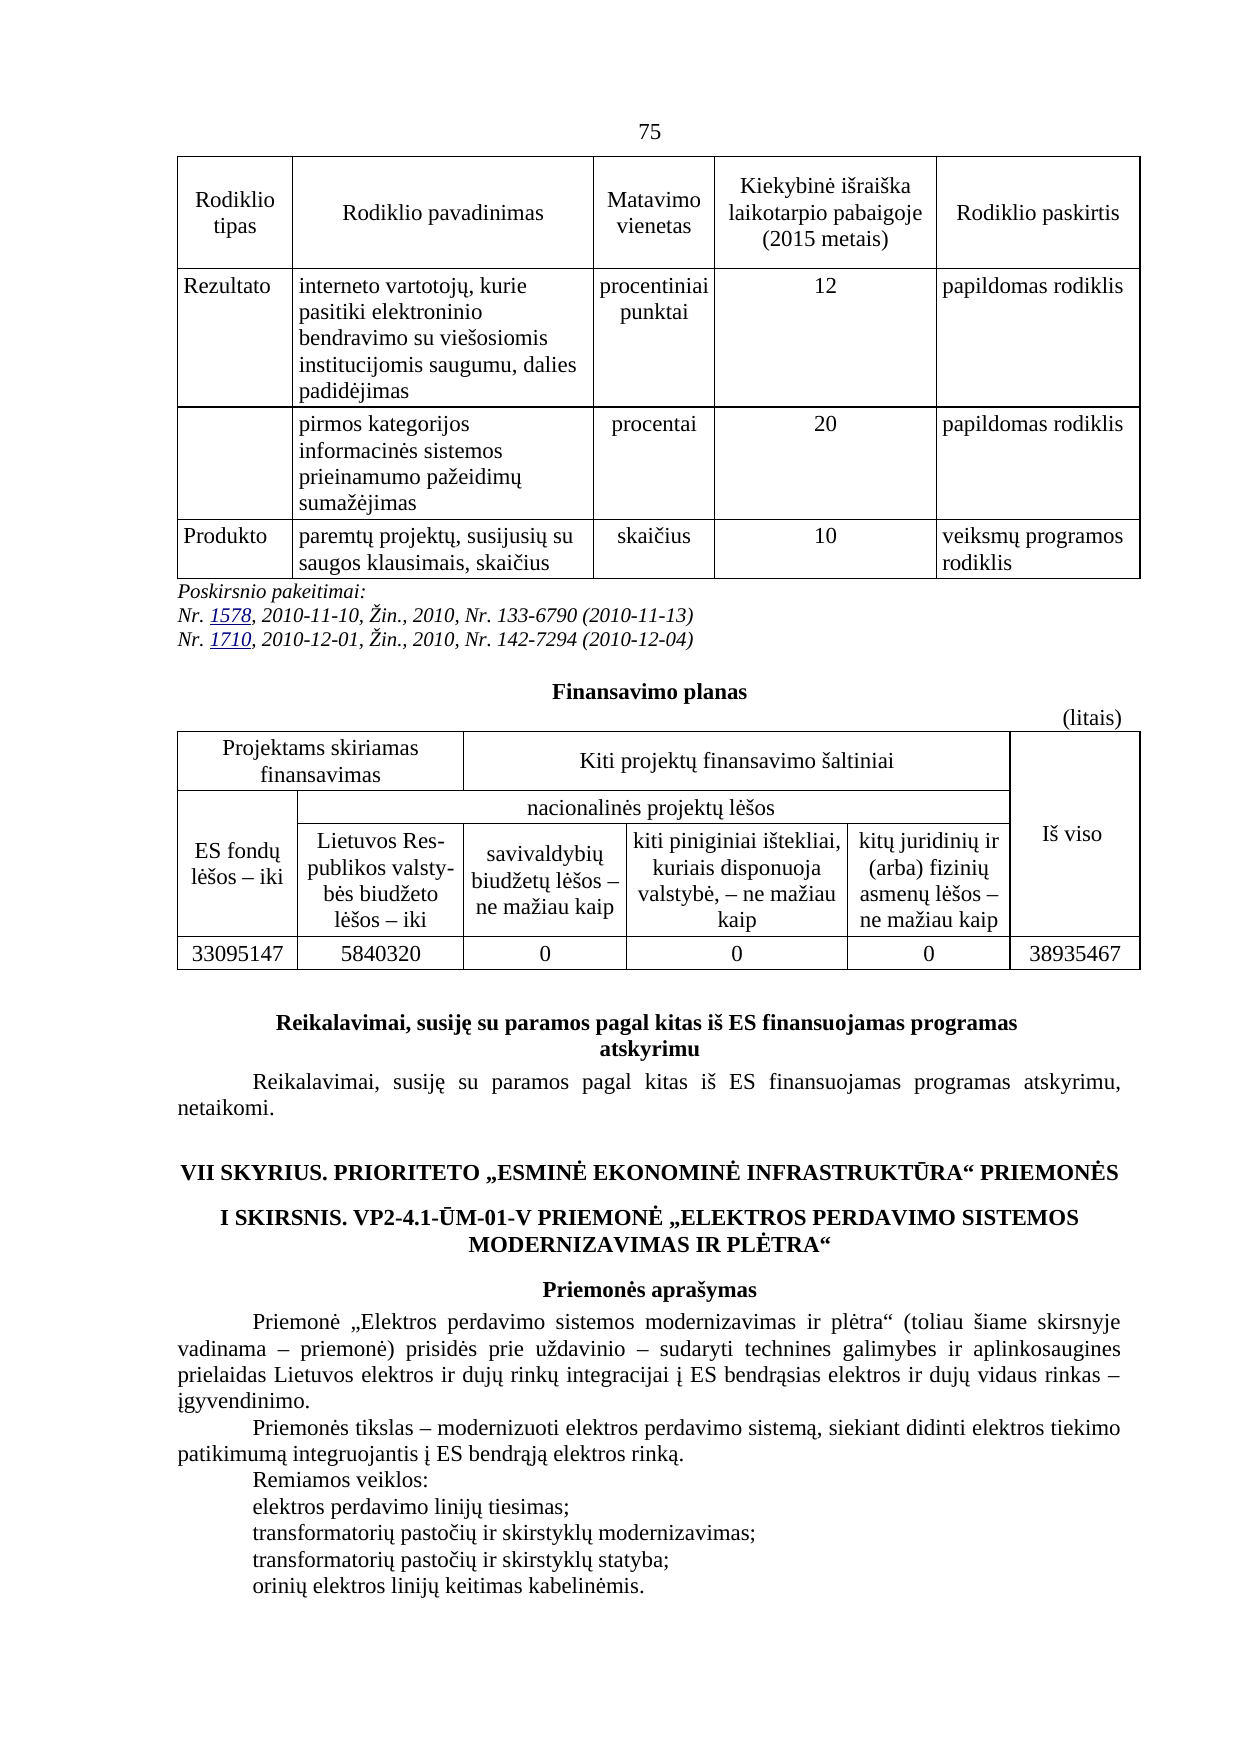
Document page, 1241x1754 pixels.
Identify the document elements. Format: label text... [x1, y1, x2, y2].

table_cell papildomas rodiklis [937, 408, 1139, 519]
table_cell 0 [627, 937, 847, 969]
table_cell procentiniai punktai [594, 269, 714, 406]
text (litais) [177, 704, 1122, 731]
text transformatorių pastočių ir skirstyklų modernizavimas; [177, 1519, 1122, 1546]
table_header Rodiklio pavadinimas [293, 157, 593, 268]
table_cell savivaldybių biudžetų lėšos – ne mažiau kaip [464, 824, 626, 936]
text Priemonė „Elektros perdavimo sistemos modernizavimas ir plėtra“ (toliau šiame skirsnyje vadinama – priemonė) prisidės prie uždavinio – sudaryti technines galimybes ir aplinkosaugines prielaidas Lietuvos elektros ir dujų rinkų integracijai į ES bendrąsias elektros ir dujų vidaus rinkas – įgyvendinimo. [177, 1308, 1122, 1414]
text Remiamos veiklos: [177, 1467, 1122, 1493]
table_cell 33095147 [178, 937, 297, 969]
text Nr. 1578, 2010-11-10, Žin., 2010, Nr. 133-6790 (2010-11-13) [177, 603, 1122, 627]
text elektros perdavimo linijų tiesimas; [177, 1493, 1122, 1519]
table_header Kiti projektų finansavimo šaltiniai [464, 732, 1009, 790]
table_cell papildomas rodiklis [937, 269, 1139, 406]
table_header Matavimo vienetas [594, 157, 714, 268]
table_cell veiksmų programos rodiklis [937, 520, 1139, 578]
subtitle VII SKYRIUS. PRIORITETO „ESMINĖ EKONOMINĖ INFRASTRUKTŪRA“ PRIEMONĖS [177, 1159, 1122, 1186]
text Reikalavimai, susiję su paramos pagal kitas iš ES finansuojamas programas atskyrimu, netaikomi. [177, 1068, 1122, 1120]
table_cell kitų juridinių ir (arba) fizinių asmenų lėšos – ne mažiau kaip [848, 824, 1009, 936]
table_header Rodiklio paskirtis [937, 157, 1139, 268]
table_cell 20 [715, 408, 936, 519]
table_cell 5840320 [298, 937, 463, 969]
table_cell interneto vartotojų, kurie pasitiki elektroninio bendravimo su viešosiomis institucijomis saugumu, dalies padidėjimas [293, 269, 593, 406]
table_cell kiti piniginiai ištekliai, kuriais disponuoja valstybė, – ne mažiau kaip [627, 824, 847, 936]
table_cell Rezultato [178, 269, 292, 406]
text Priemonės tikslas – modernizuoti elektros perdavimo sistemą, siekiant didinti elektros tiekimo patikimumą integruojantis į ES bendrąją elektros rinką. [177, 1414, 1122, 1467]
table_cell Lietuvos Res­publikos vals­ty­bės biudžeto lėšos – iki [298, 824, 463, 936]
text Poskirsnio pakeitimai: [177, 579, 1122, 603]
table_cell 38935467 [1011, 937, 1139, 969]
table_header Rodiklio tipas [178, 157, 292, 268]
table_cell [178, 408, 292, 519]
table_header Iš viso [1011, 732, 1139, 936]
table_cell nacionalinės projektų lėšos [298, 791, 1009, 823]
text Finansavimo planas [177, 678, 1122, 704]
table_cell 12 [715, 269, 936, 406]
text Nr. 1710, 2010-12-01, Žin., 2010, Nr. 142-7294 (2010-12-04) [177, 627, 1122, 651]
table_cell paremtų projektų, susijusių su saugos klausimais, skaičius [293, 520, 593, 578]
table_cell pirmos kategorijos informacinės sistemos prieinamumo pažeidimų sumažėjimas [293, 408, 593, 519]
table_cell skaičius [594, 520, 714, 578]
table_header Projektams skiriamas finansavimas [178, 732, 463, 790]
subtitle I SKIRSNIS. VP2-4.1-ŪM-01-V PRIEMONĖ „Elektros perdavimo sistemos modernizavimas ir plėtra“ [177, 1204, 1122, 1257]
table_cell 10 [715, 520, 936, 578]
text orinių elektros linijų keitimas kabelinėmis. [177, 1572, 1122, 1598]
table_cell Produkto [178, 520, 292, 578]
text Priemonės aprašymas [177, 1276, 1122, 1302]
table_cell ES fondų lėšos – iki [178, 791, 297, 936]
table_cell procentai [594, 408, 714, 519]
table_cell 0 [464, 937, 626, 969]
table_header Kiekybinė išraiška laikotarpio pabaigoje (2015 metais) [715, 157, 936, 268]
text Reikalavimai, susiję su paramos pagal kitas iš ES finansuojamas programas atskyrimu [177, 1009, 1122, 1061]
text transformatorių pastočių ir skirstyklų statyba; [177, 1546, 1122, 1572]
table_cell 0 [848, 937, 1009, 969]
